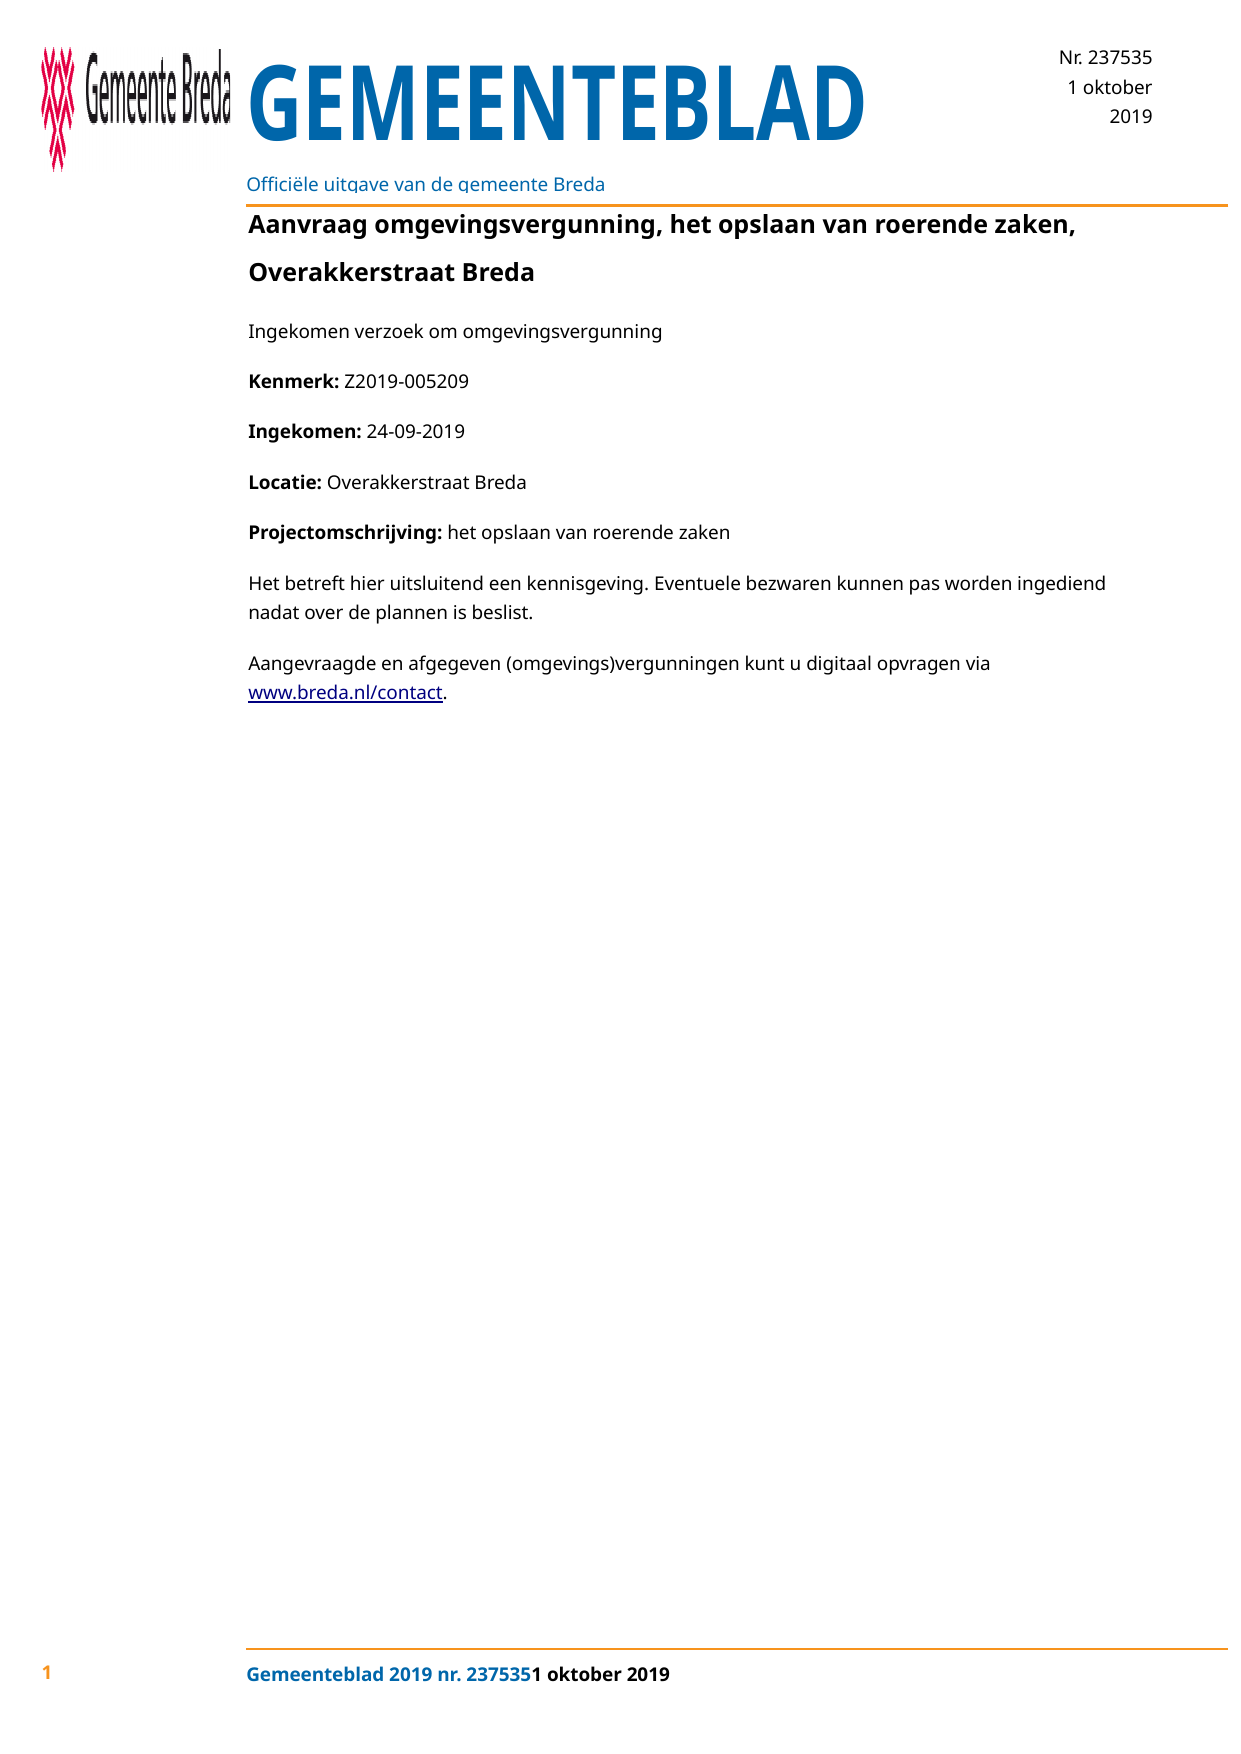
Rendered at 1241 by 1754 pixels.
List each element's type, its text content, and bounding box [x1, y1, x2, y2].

text Ingekomen verzoek om omgevingsvergunning [248, 318, 1152, 344]
text Locatie: Overakkerstraat Breda [248, 469, 1152, 495]
text Het betreft hier uitsluitend een kennisgeving. Eventuele bezwaren kunnen pas worden ingediend nadat over de plannen is beslist. [248, 570, 1152, 625]
text Aanvraag omgevingsvergunning, het opslaan van roerende zaken, Overakkerstraat Breda [248, 207, 1152, 288]
text Aangevraagde en afgegeven (omgevings)vergunningen kunt u digitaal opvragen via www.breda.nl/contact. [248, 650, 1152, 705]
text Projectomschrijving: het opslaan van roerende zaken [248, 519, 1152, 545]
picture [41, 47, 231, 172]
text Ingekomen: 24-09-2019 [248, 419, 1152, 444]
text Kenmerk: Z2019-005209 [248, 368, 1152, 394]
